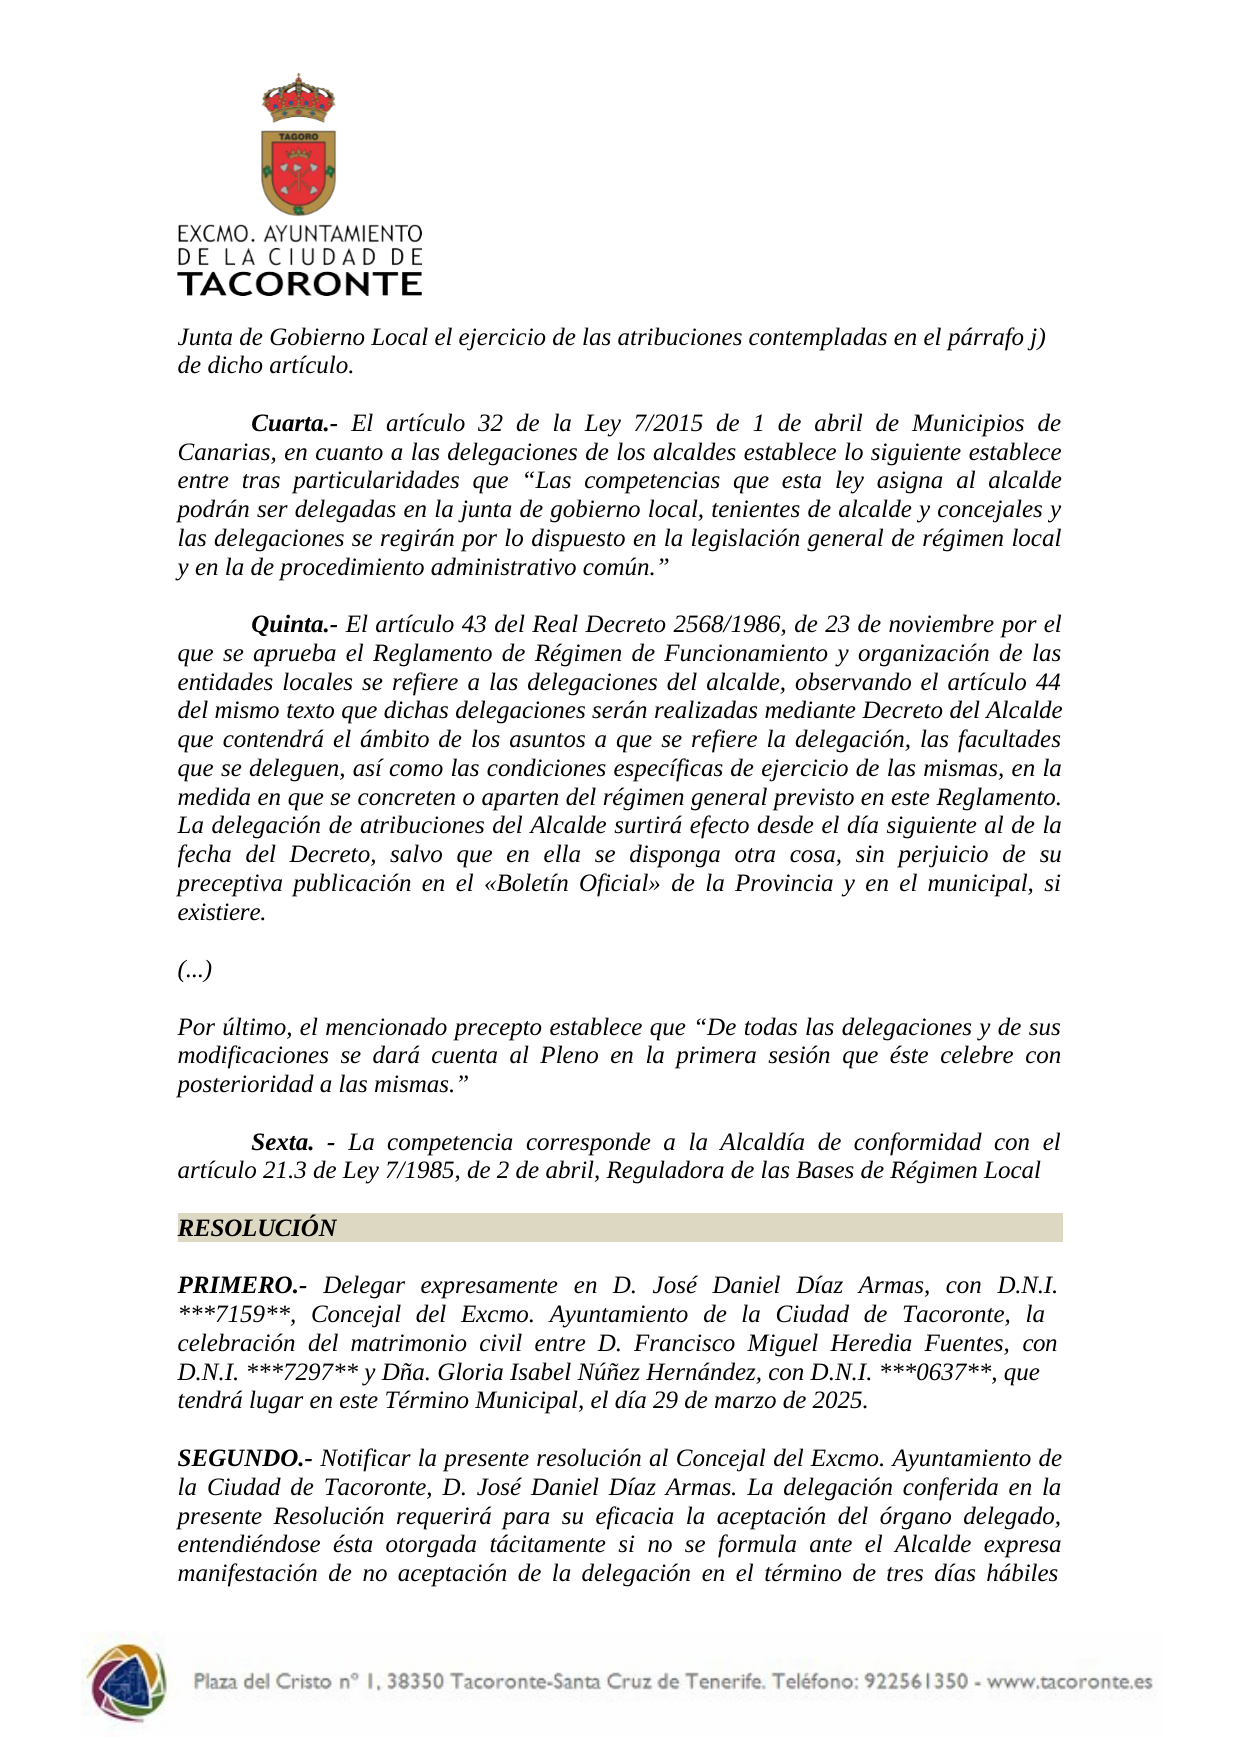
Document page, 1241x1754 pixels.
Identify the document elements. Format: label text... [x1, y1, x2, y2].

text Junta de Gobierno Local el ejercicio de las atribuciones contempladas en el párrafo j) de dicho artículo. [177, 322, 1063, 379]
picture [177, 73, 422, 296]
text PRIMERO.- Delegar expresamente en D. José Daniel Díaz Armas, con D.N.I. [177, 1271, 1093, 1299]
text Sexta. - La competencia corresponde a la Alcaldía de conformidad con el artículo 21.3 de Ley 7/1985, de 2 de abril, Reguladora de las Bases de Régimen Local [177, 1127, 1062, 1184]
picture [80, 1631, 1163, 1737]
subtitle RESOLUCIÓN [177, 1213, 1093, 1242]
text Por último, el mencionado precepto establece que “De todas las delegaciones y de sus modificaciones se dará cuenta al Pleno en la primera sesión que éste celebre con posterioridad a las mismas.” [177, 1012, 1062, 1098]
text (...) [177, 954, 1093, 983]
text SEGUNDO.- Notificar la presente resolución al Concejal del Excmo. Ayuntamiento de la Ciudad de Tacoronte, D. José Daniel Díaz Armas. La delegación conferida en la presente Resolución requerirá para su eficacia la aceptación del órgano delegado, entendiéndose ésta otorgada tácitamente si no se formula ante el Alcalde expresa manifestación de no aceptación de la delegación en el término de tres días hábiles [177, 1443, 1063, 1587]
text Quinta.- El artículo 43 del Real Decreto 2568/1986, de 23 de noviembre por el que se aprueba el Reglamento de Régimen de Funcionamiento y organización de las entidades locales se refiere a las delegaciones del alcalde, observando el artículo 44 del mismo texto que dichas delegaciones serán realizadas mediante Decreto del Alcalde que contendrá el ámbito de los asuntos a que se refiere la delegación, las facultades que se deleguen, así como las condiciones específicas de ejercicio de las mismas, en la medida en que se concreten o aparten del régimen general previsto en este Reglamento. La delegación de atribuciones del Alcalde surtirá efecto desde el día siguiente al de la fecha del Decreto, salvo que en ella se disponga otra cosa, sin perjuicio de su preceptiva publicación en el «Boletín Oficial» de la Provincia y en el municipal, si existiere. [177, 609, 1063, 926]
text Cuarta.- El artículo 32 de la Ley 7/2015 de 1 de abril de Municipios de Canarias, en cuanto a las delegaciones de los alcaldes establece lo siguiente establece entre tras particularidades que “Las competencias que esta ley asigna al alcalde podrán ser delegadas en la junta de gobierno local, tenientes de alcalde y concejales y las delegaciones se regirán por lo dispuesto en la legislación general de régimen local y en la de procedimiento administrativo común.” [177, 408, 1063, 581]
text ***7159**, Concejal del Excmo. Ayuntamiento de la Ciudad de Tacoronte, la celebración del matrimonio civil entre D. Francisco Miguel Heredia Fuentes, con [177, 1299, 1093, 1357]
text D.N.I. ***7297** y Dña. Gloria Isabel Núñez Hernández, con D.N.I. ***0637**, que tendrá lugar en este Término Municipal, el día 29 de marzo de 2025. [177, 1357, 1093, 1414]
